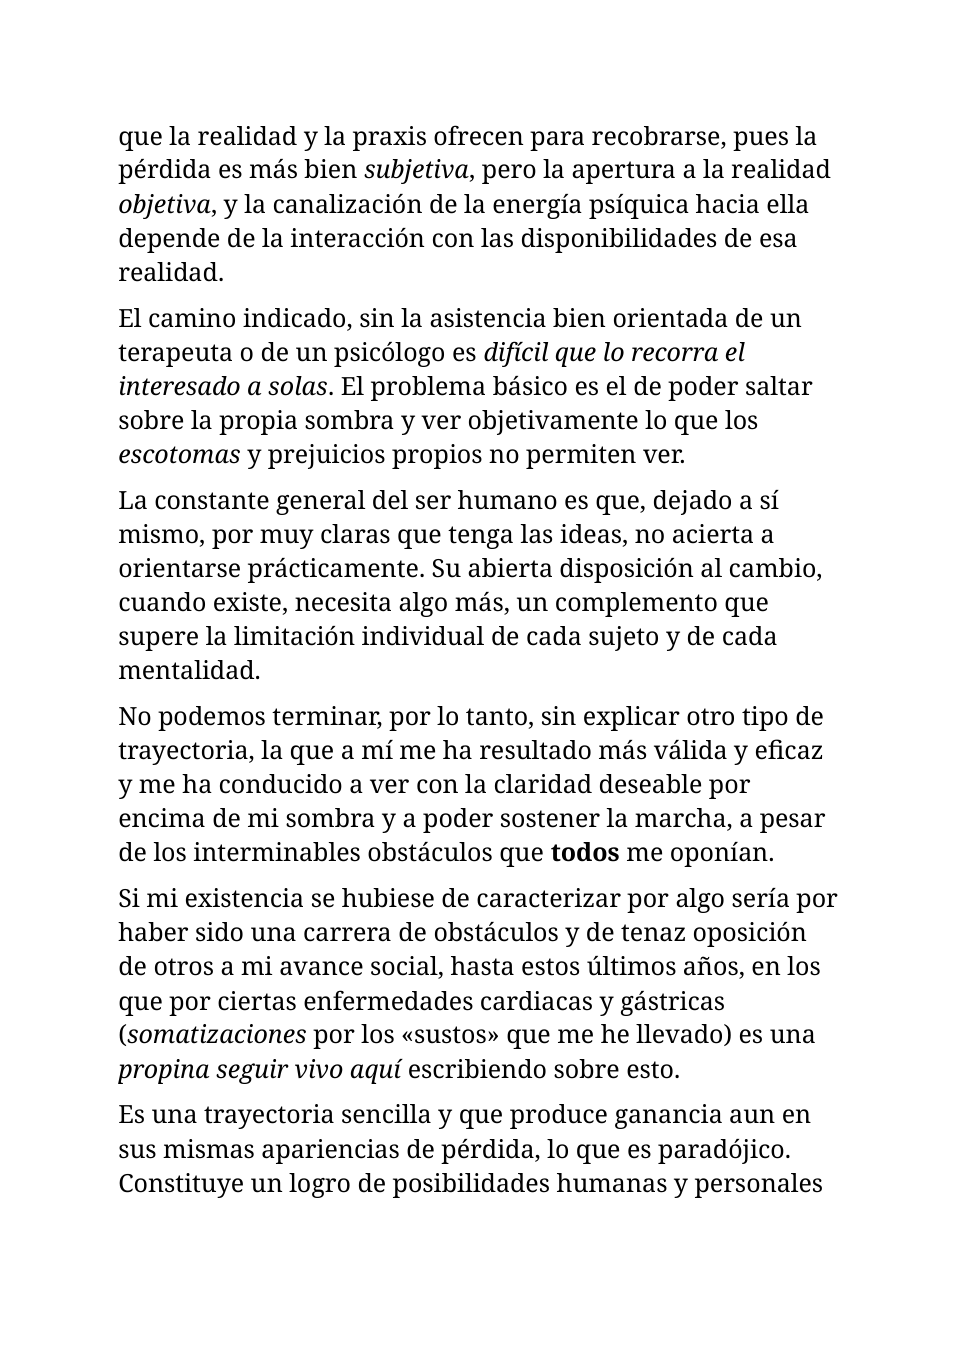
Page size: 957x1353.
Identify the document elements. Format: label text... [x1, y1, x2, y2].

text La constante general del ser humano es que, dejado a sí mismo, por muy claras que tenga las ideas, no acierta a orientarse prácticamente. Su abierta disposición al cambio, cuando existe, necesita algo más, un complemento que supere la limitación individual de cada sujeto y de cada mentalidad. [118, 482, 838, 687]
text Es una trayectoria sencilla y que produce ganancia aun en sus mismas apariencias de pérdida, lo que es paradójico. Constituye un logro de posibilidades humanas y personales [118, 1097, 838, 1199]
text que la realidad y la praxis ofrecen para recobrarse, pues la pérdida es más bien subjetiva, pero la apertura a la realidad objetiva, y la canalización de la energía psíquica hacia ella depende de la interacción con las disponibilidades de esa realidad. [118, 118, 838, 288]
text El camino indicado, sin la asistencia bien orientada de un terapeuta o de un psicólogo es difícil que lo recorra el interesado a solas. El problema básico es el de poder saltar sobre la propia sombra y ver objetivamente lo que los escotomas y prejuicios propios no permiten ver. [118, 300, 838, 471]
text Si mi existencia se hubiese de caracterizar por algo sería por haber sido una carrera de obstáculos y de tenaz oposición de otros a mi avance social, hasta estos últimos años, en los que por ciertas enfermedades cardiacas y gástricas (somatizaciones por los «sustos» que me he llevado) es una propina seguir vivo aquí escribiendo sobre esto. [118, 881, 838, 1085]
text No podemos terminar, por lo tanto, sin explicar otro tipo de trayectoria, la que a mí me ha resultado más válida y eficaz y me ha conducido a ver con la claridad deseable por encima de mi sombra y a poder sostener la marcha, a pesar de los interminables obstáculos que todos me oponían. [118, 699, 838, 869]
